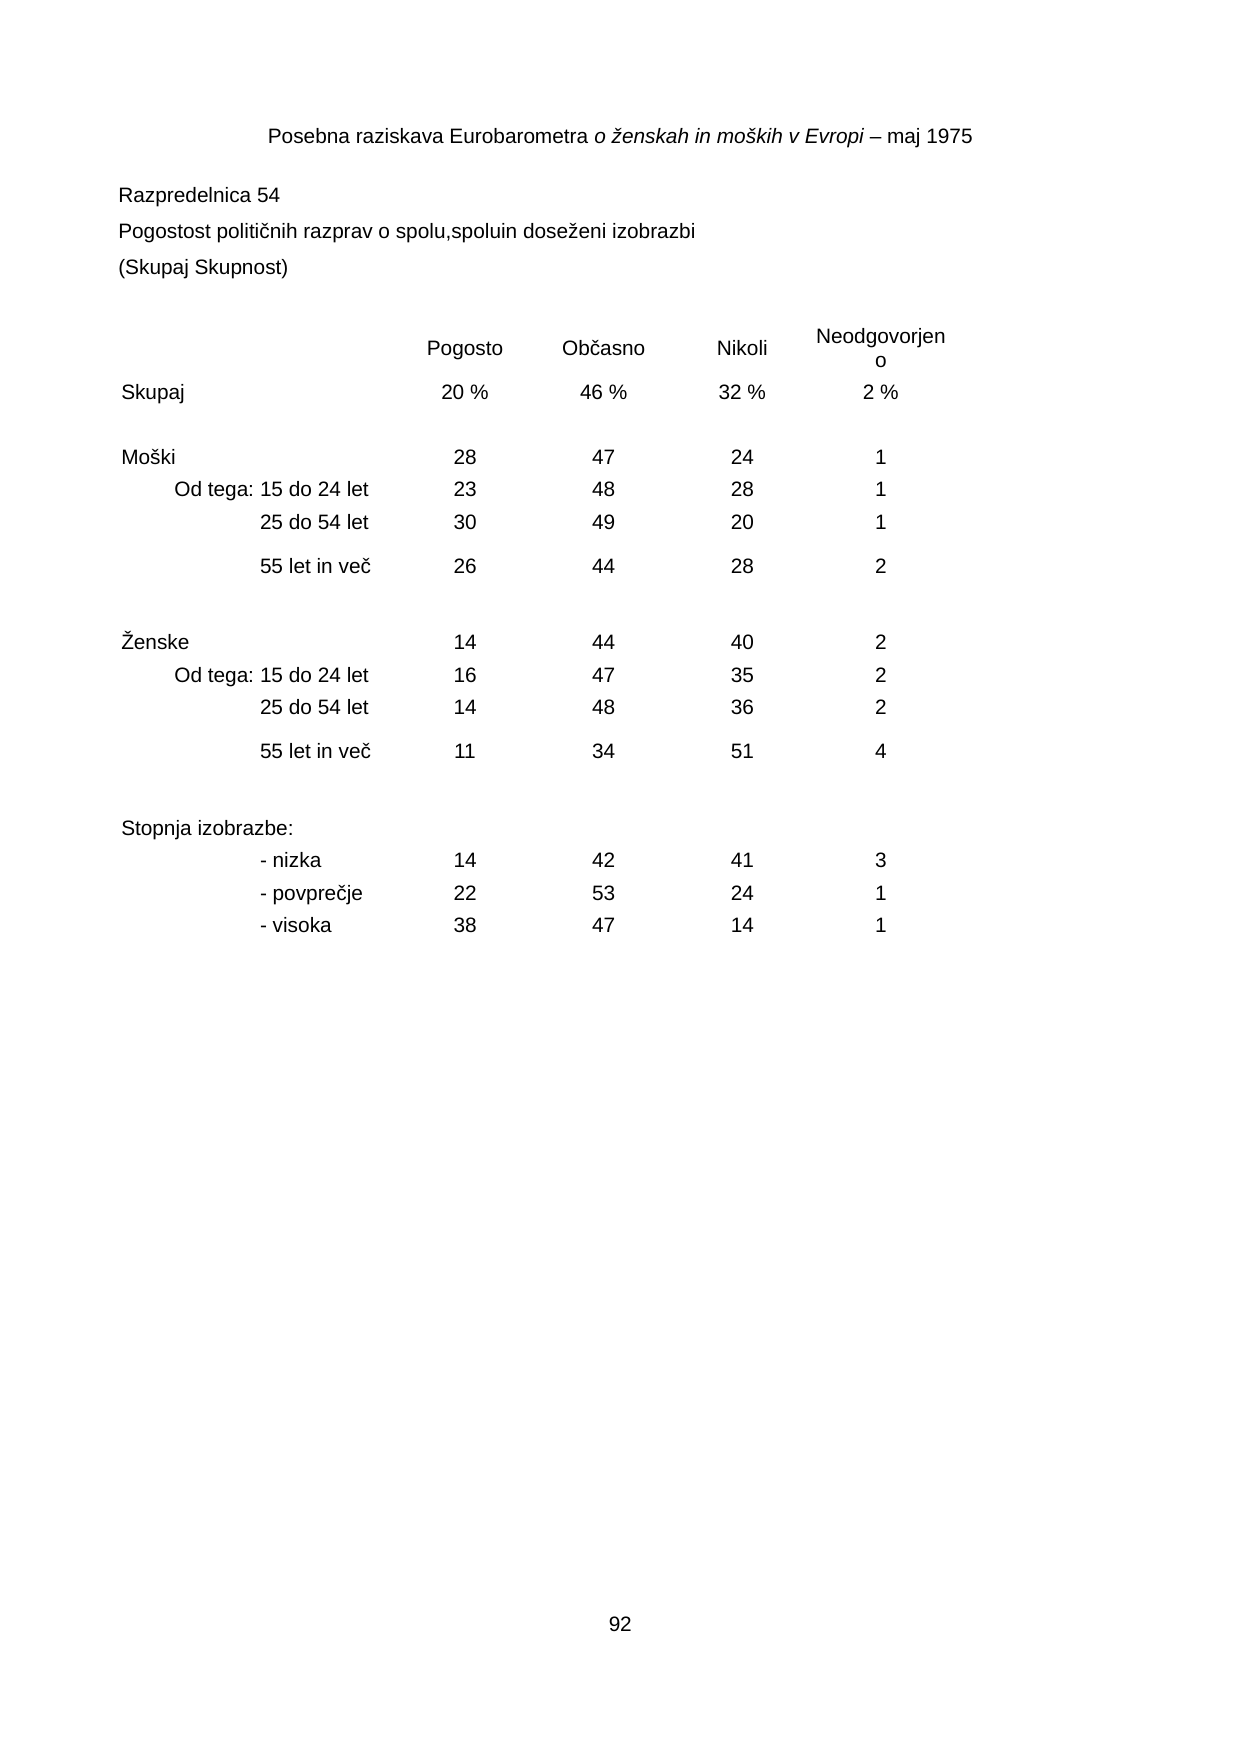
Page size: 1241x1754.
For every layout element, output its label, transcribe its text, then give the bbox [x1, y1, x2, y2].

table_cell [118, 408, 257, 441]
table_cell 1 [811, 876, 950, 908]
table_cell 48 [534, 691, 673, 723]
table_cell [395, 408, 534, 441]
table_cell 2 [811, 658, 950, 691]
table_cell 55 let in več [257, 723, 395, 779]
table_cell 42 [534, 844, 673, 876]
table_cell 44 [534, 626, 673, 658]
table_cell [257, 441, 395, 473]
table_cell 11 [395, 723, 534, 779]
table_cell [673, 408, 811, 441]
table_header Pogosto [395, 320, 534, 376]
table_cell 49 [534, 505, 673, 538]
table_cell [811, 811, 950, 844]
table_cell 53 [534, 876, 673, 908]
table_cell Od tega: [118, 658, 257, 691]
table_cell - povprečje [257, 876, 395, 908]
table_cell [811, 408, 950, 441]
table_cell [534, 408, 673, 441]
table_cell 4 [811, 723, 950, 779]
table_cell 47 [534, 658, 673, 691]
text Pogostost političnih razprav o spolu,spoluin doseženi izobrazbi [118, 219, 1122, 243]
table_cell 32 % [673, 376, 811, 408]
table_cell [534, 811, 673, 844]
table_header [257, 320, 395, 376]
table_cell [673, 811, 811, 844]
table_cell [395, 594, 534, 626]
table_cell 3 [811, 844, 950, 876]
table_cell [118, 844, 257, 876]
table_cell 1 [811, 505, 950, 538]
table_cell 44 [534, 538, 673, 593]
text Razpredelnica 54 [118, 183, 1122, 207]
table_cell [534, 594, 673, 626]
table_cell 28 [395, 441, 534, 473]
table_cell [118, 691, 257, 723]
table_cell - visoka [257, 909, 395, 941]
table_cell 24 [673, 441, 811, 473]
table_cell [395, 779, 534, 811]
table_cell 22 [395, 876, 534, 908]
table_cell 40 [673, 626, 811, 658]
table_cell 28 [673, 538, 811, 593]
table_cell [257, 408, 395, 441]
table_cell [257, 779, 395, 811]
table_cell 15 do 24 let [257, 658, 395, 691]
table_cell 34 [534, 723, 673, 779]
table_cell 16 [395, 658, 534, 691]
table_cell 2 [811, 626, 950, 658]
table_cell 1 [811, 909, 950, 941]
table_cell 41 [673, 844, 811, 876]
table_cell Od tega: [118, 473, 257, 505]
table_cell [118, 594, 257, 626]
table_cell [534, 779, 673, 811]
table_cell [118, 538, 257, 593]
table_cell Ženske [118, 626, 257, 658]
table_cell 30 [395, 505, 534, 538]
table_cell 25 do 54 let [257, 691, 395, 723]
table_cell - nizka [257, 844, 395, 876]
text (Skupaj Skupnost) [118, 254, 1122, 278]
table_header Nikoli [673, 320, 811, 376]
table_cell 14 [673, 909, 811, 941]
table_cell 28 [673, 473, 811, 505]
table_cell 46 % [534, 376, 673, 408]
table_cell 1 [811, 473, 950, 505]
table_cell [257, 594, 395, 626]
table_cell 51 [673, 723, 811, 779]
table_cell [811, 594, 950, 626]
table_cell [257, 626, 395, 658]
table_cell 55 let in več [257, 538, 395, 593]
table_cell 14 [395, 626, 534, 658]
table_cell 15 do 24 let [257, 473, 395, 505]
table_cell 24 [673, 876, 811, 908]
table_cell 36 [673, 691, 811, 723]
table_cell 1 [811, 441, 950, 473]
table_cell [118, 909, 257, 941]
table_cell [673, 594, 811, 626]
table_cell [673, 779, 811, 811]
table_cell 35 [673, 658, 811, 691]
table_cell 2 [811, 538, 950, 593]
table_cell 38 [395, 909, 534, 941]
table_cell 25 do 54 let [257, 505, 395, 538]
table_cell 2 [811, 691, 950, 723]
table_cell 14 [395, 691, 534, 723]
table_cell [118, 723, 257, 779]
table_cell [395, 811, 534, 844]
table_header Občasno [534, 320, 673, 376]
table_cell [811, 779, 950, 811]
table_cell 23 [395, 473, 534, 505]
table_cell Skupaj [118, 376, 257, 408]
table_cell [257, 376, 395, 408]
table_cell [118, 876, 257, 908]
table_cell 14 [395, 844, 534, 876]
table_cell 20 [673, 505, 811, 538]
table_header [118, 320, 257, 376]
table_cell [118, 505, 257, 538]
table_cell 48 [534, 473, 673, 505]
table_cell Stopnja izobrazbe: [118, 811, 395, 844]
table_cell 20 % [395, 376, 534, 408]
table_cell 26 [395, 538, 534, 593]
table_cell 2 % [811, 376, 950, 408]
table_header Neodgovorjeno [811, 320, 950, 376]
table_cell 47 [534, 909, 673, 941]
table_cell [118, 779, 257, 811]
table_cell 47 [534, 441, 673, 473]
table_cell Moški [118, 441, 257, 473]
